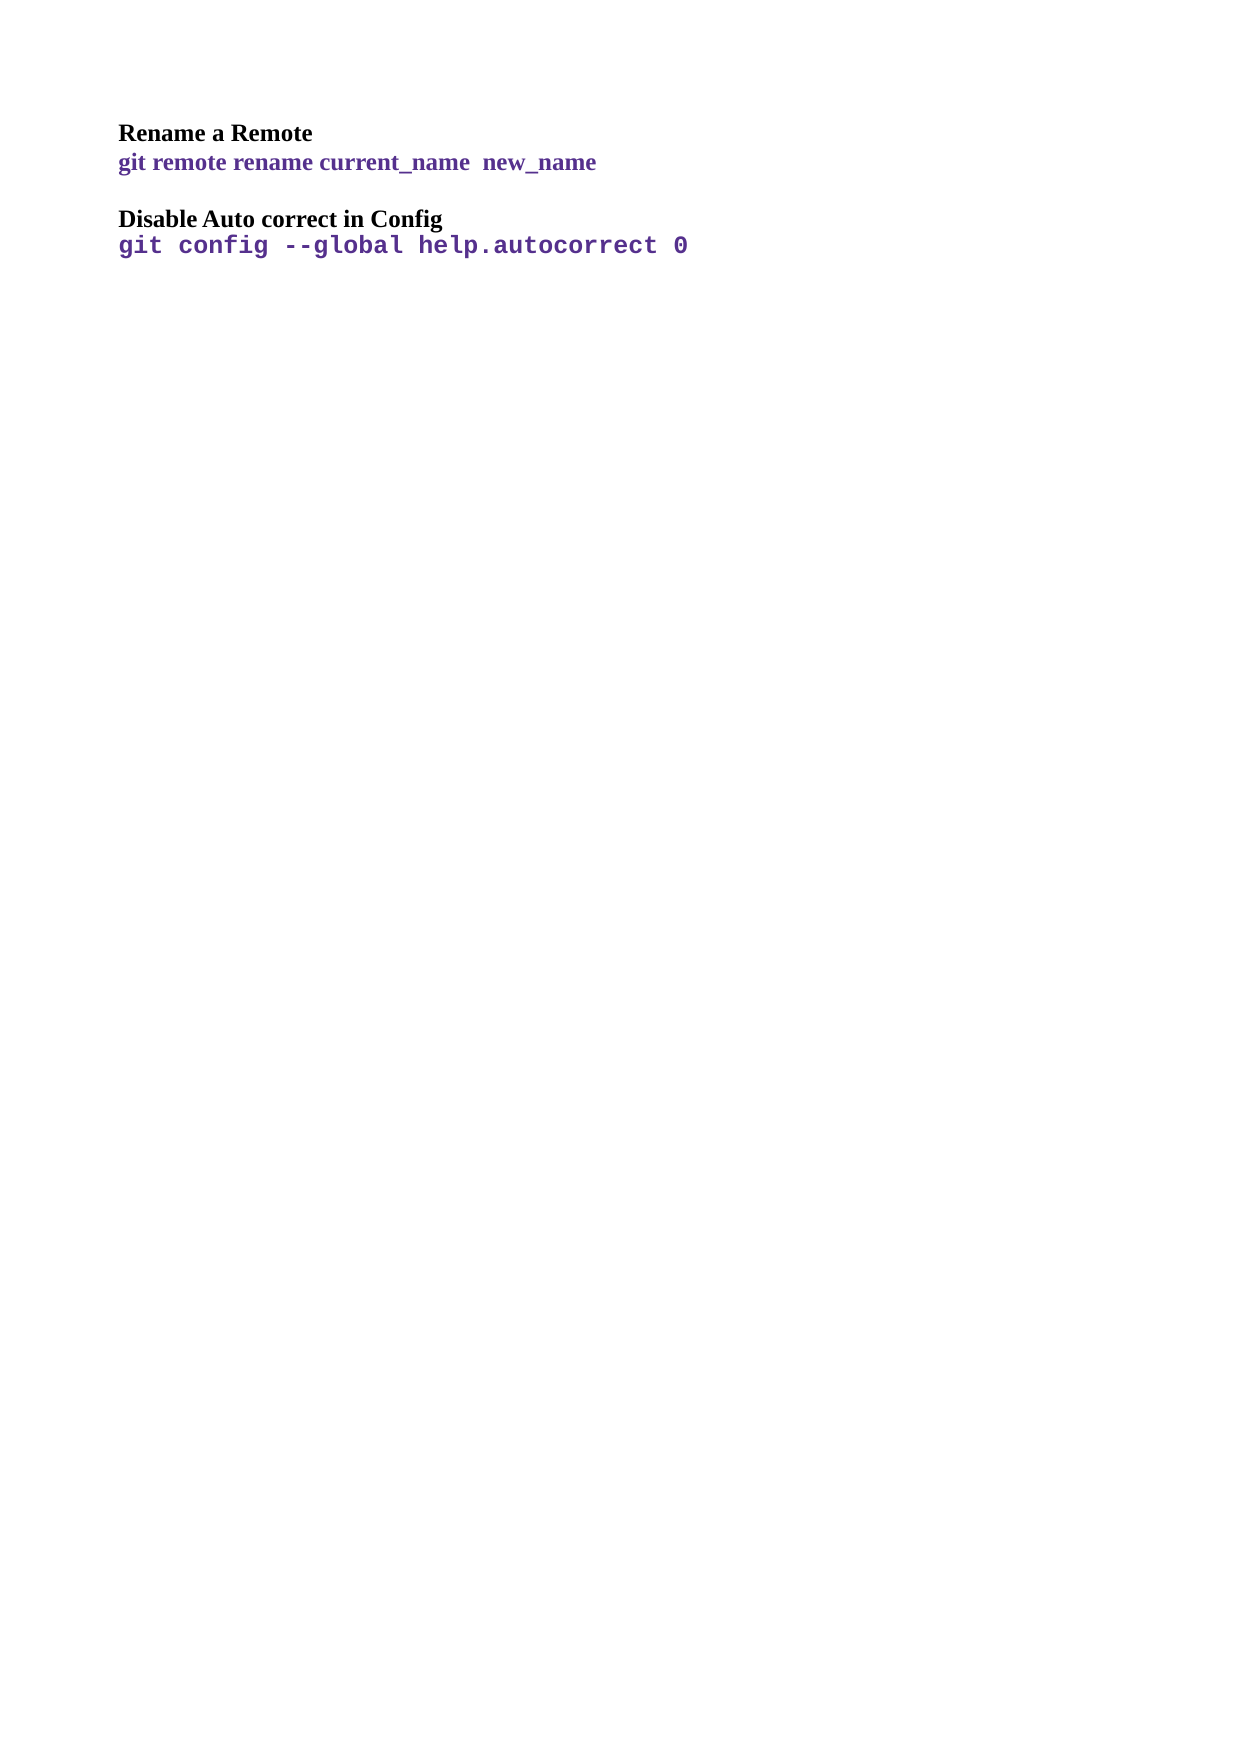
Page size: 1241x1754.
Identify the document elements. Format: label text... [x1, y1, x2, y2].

text Disable Auto correct in Config [118, 204, 1122, 233]
text Rename a Remote [118, 118, 1122, 147]
text git remote rename current_name new_name [118, 147, 1122, 176]
text git config --global help.autocorrect 0 [118, 233, 1122, 261]
